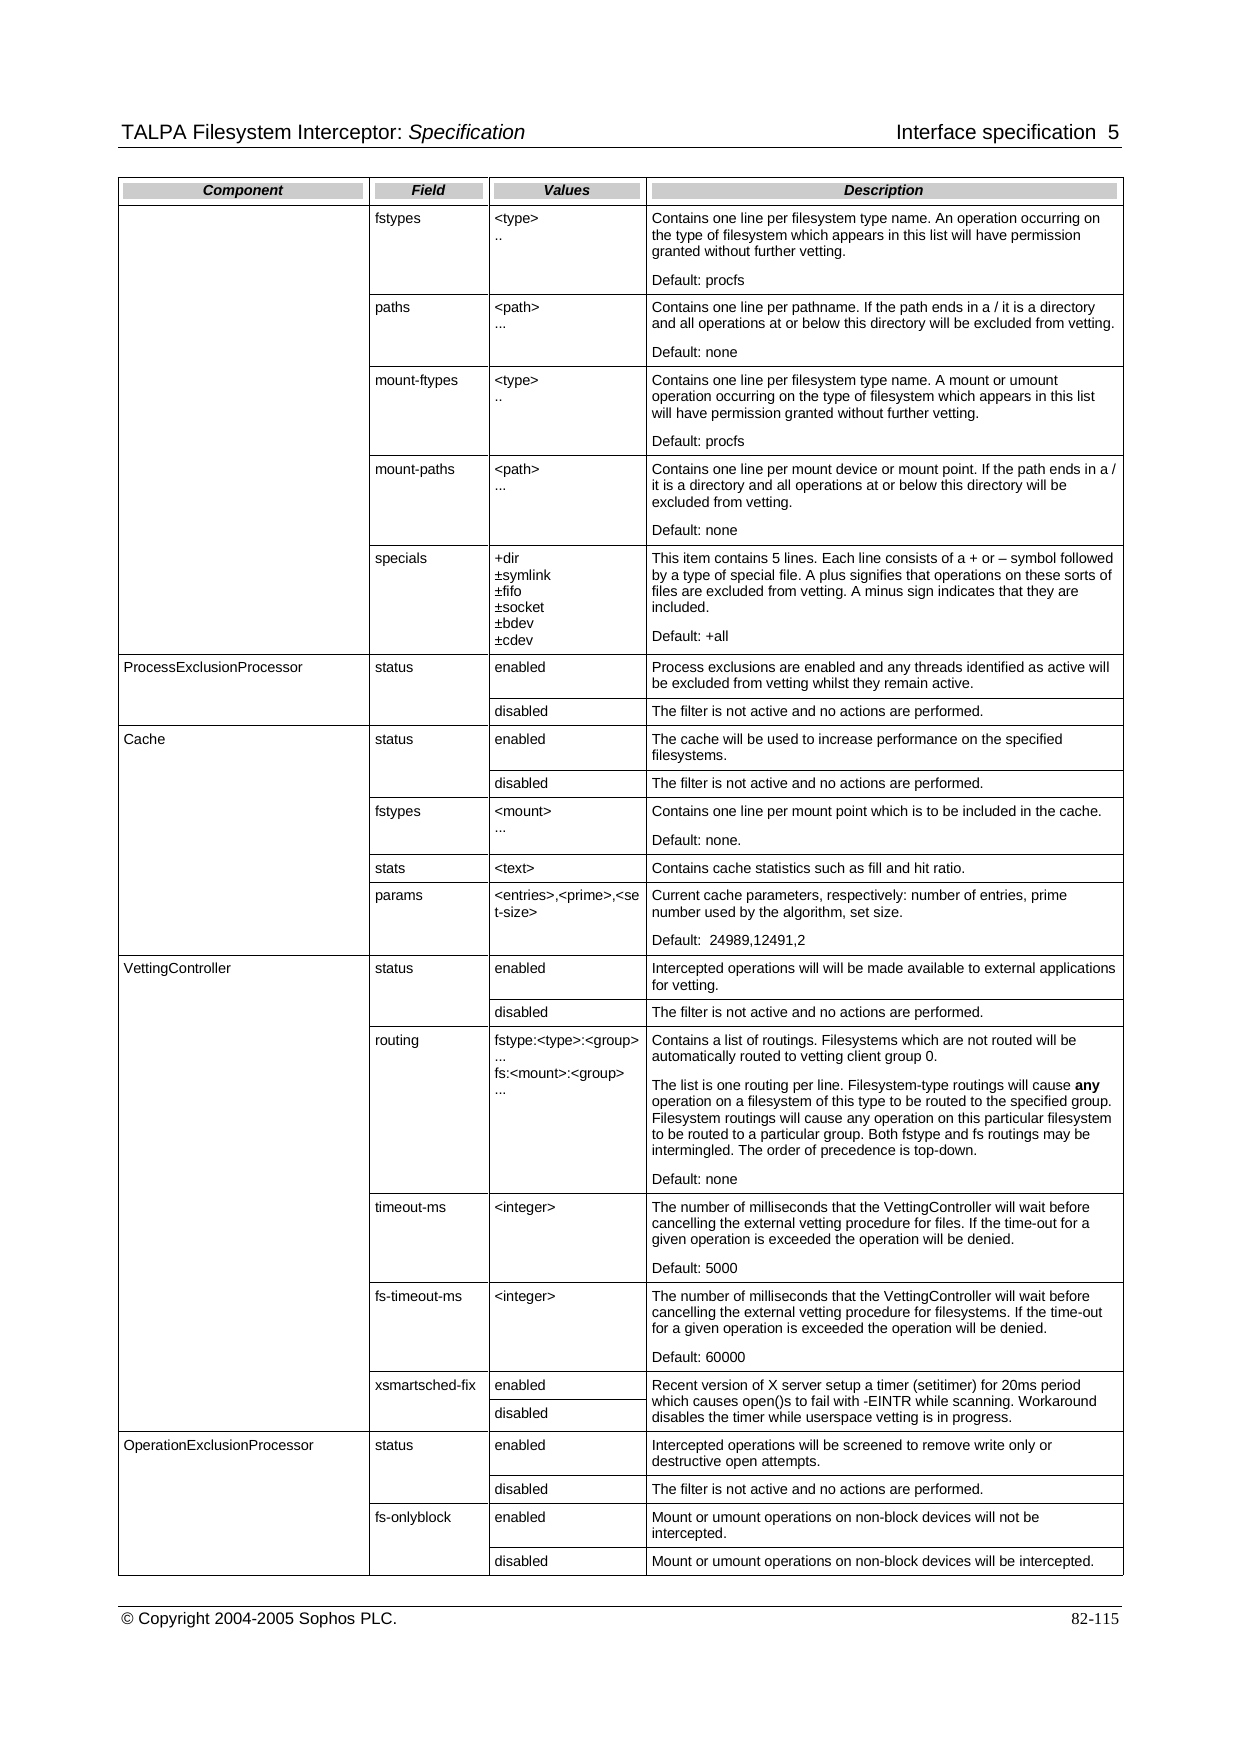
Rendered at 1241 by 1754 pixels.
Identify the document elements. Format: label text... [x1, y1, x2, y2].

table_cell Contains one line per pathname. If the path ends in a / it is a directory and all operations at or below this directory will be excluded from vetting. Default: none [647, 295, 1123, 366]
table_cell disabled [490, 1476, 646, 1503]
table_cell The filter is not active and no actions are performed. [647, 771, 1123, 797]
table_cell fstype:<type>:<group> ... fs:<mount>:<group> ... [490, 1027, 646, 1193]
table_cell disabled [490, 1400, 646, 1431]
table_cell <path> ... [490, 295, 646, 366]
table_cell <mount> ... [490, 798, 646, 854]
table_cell Contains one line per filesystem type name. A mount or umount operation occurring on the type of filesystem which appears in this list will have permission granted without further vetting. Default: procfs [647, 367, 1123, 455]
table_cell status [370, 655, 488, 725]
table_cell disabled [490, 1548, 646, 1575]
table_cell Contains one line per filesystem type name. An operation occurring on the type of filesystem which appears in this list will have permission granted without further vetting. Default: procfs [647, 206, 1123, 294]
table_cell disabled [490, 699, 646, 725]
table_header Intercepted operations will will be made available to external applications for vetting. [647, 956, 1123, 999]
table_cell ProcessExclusionProcessor [119, 655, 369, 725]
table_cell The filter is not active and no actions are performed. [647, 1000, 1123, 1026]
table_header status [370, 726, 488, 797]
table_header enabled [490, 956, 646, 999]
table_cell disabled [490, 1000, 646, 1026]
table_header Process exclusions are enabled and any threads identified as active will be excluded from vetting whilst they remain active. [647, 655, 1123, 698]
table_cell Current cache parameters, respectively: number of entries, prime number used by the algorithm, set size. Default: 24989,12491,2 [647, 883, 1123, 955]
table_cell OperationExclusionProcessor [119, 1432, 369, 1575]
table_header Intercepted operations will be screened to remove write only or destructive open attempts. [647, 1432, 1123, 1475]
table_cell paths [370, 295, 488, 366]
table_header Component [119, 178, 369, 205]
table_cell fstypes [370, 798, 488, 854]
table_cell The number of milliseconds that the VettingController will wait before cancelling the external vetting procedure for files. If the time-out for a given operation is exceeded the operation will be denied. Default: 5000 [647, 1194, 1123, 1282]
table_cell fs-onlyblock [370, 1504, 488, 1575]
table_cell fstypes [370, 206, 488, 294]
table_cell The filter is not active and no actions are performed. [647, 699, 1123, 725]
table_cell This item contains 5 lines. Each line consists of a + or – symbol followed by a type of special file. A plus signifies that operations on these sorts of files are excluded from vetting. A minus sign indicates that they are included. Default: +all [647, 546, 1123, 654]
table_cell <integer> [490, 1283, 646, 1371]
table_header The cache will be used to increase performance on the specified filesystems. [647, 726, 1123, 770]
table_cell VettingController [119, 956, 369, 1431]
table_cell <integer> [490, 1194, 646, 1282]
table_cell [119, 206, 369, 654]
table_cell mount-paths [370, 456, 488, 545]
table_cell <type> .. [490, 367, 646, 455]
table_header Field [370, 178, 488, 205]
table_cell params [370, 883, 488, 955]
table_header enabled [490, 726, 646, 770]
table_cell <entries>,<prime>,<set-size> [490, 883, 646, 955]
table_cell Recent version of X server setup a timer (setitimer) for 20ms period which causes open()s to fail with -EINTR while scanning. Workaround disables the timer while userspace vetting is in progress. [647, 1372, 1123, 1431]
table_header Mount or umount operations on non-block devices will not be intercepted. [647, 1504, 1123, 1547]
table_header status [370, 1432, 488, 1503]
table_cell <path> ... [490, 456, 646, 545]
table_cell Contains one line per mount device or mount point. If the path ends in a / it is a directory and all operations at or below this directory will be excluded from vetting. Default: none [647, 456, 1123, 545]
table_header enabled [490, 1432, 646, 1475]
table_cell specials [370, 546, 488, 654]
table_cell Cache [119, 726, 369, 955]
table_header enabled [490, 1372, 646, 1399]
table_cell Contains cache statistics such as fill and hit ratio. [647, 855, 1123, 882]
table_header enabled [490, 1504, 646, 1547]
table_cell xsmartsched-fix [370, 1372, 488, 1431]
table_cell timeout-ms [370, 1194, 488, 1282]
table_cell Contains one line per mount point which is to be included in the cache. Default: none. [647, 798, 1123, 854]
table_cell routing [370, 1027, 488, 1193]
table_cell Mount or umount operations on non-block devices will be intercepted. [647, 1548, 1123, 1575]
table_header Description [647, 178, 1123, 205]
table_header enabled [490, 655, 646, 698]
table_cell +dir ±symlink ±fifo ±socket ±bdev ±cdev [490, 546, 646, 654]
table_header Values [490, 178, 646, 205]
table_cell The number of milliseconds that the VettingController will wait before cancelling the external vetting procedure for filesystems. If the time-out for a given operation is exceeded the operation will be denied. Default: 60000 [647, 1283, 1123, 1371]
table_cell <text> [490, 855, 646, 882]
table_cell fs-timeout-ms [370, 1283, 488, 1371]
table_cell <type> .. [490, 206, 646, 294]
table_cell mount-ftypes [370, 367, 488, 455]
table_cell stats [370, 855, 488, 882]
table_header status [370, 956, 488, 1026]
table_cell The filter is not active and no actions are performed. [647, 1476, 1123, 1503]
table_cell disabled [490, 771, 646, 797]
table_cell Contains a list of routings. Filesystems which are not routed will be automatically routed to vetting client group 0. The list is one routing per line. Filesystem-type routings will cause any operation on a filesystem of this type to be routed to the specified group. Filesystem routings will cause any operation on this particular filesystem to be routed to a particular group. Both fstype and fs routings may be intermingled. The order of precedence is top-down. Default: none [647, 1027, 1123, 1193]
